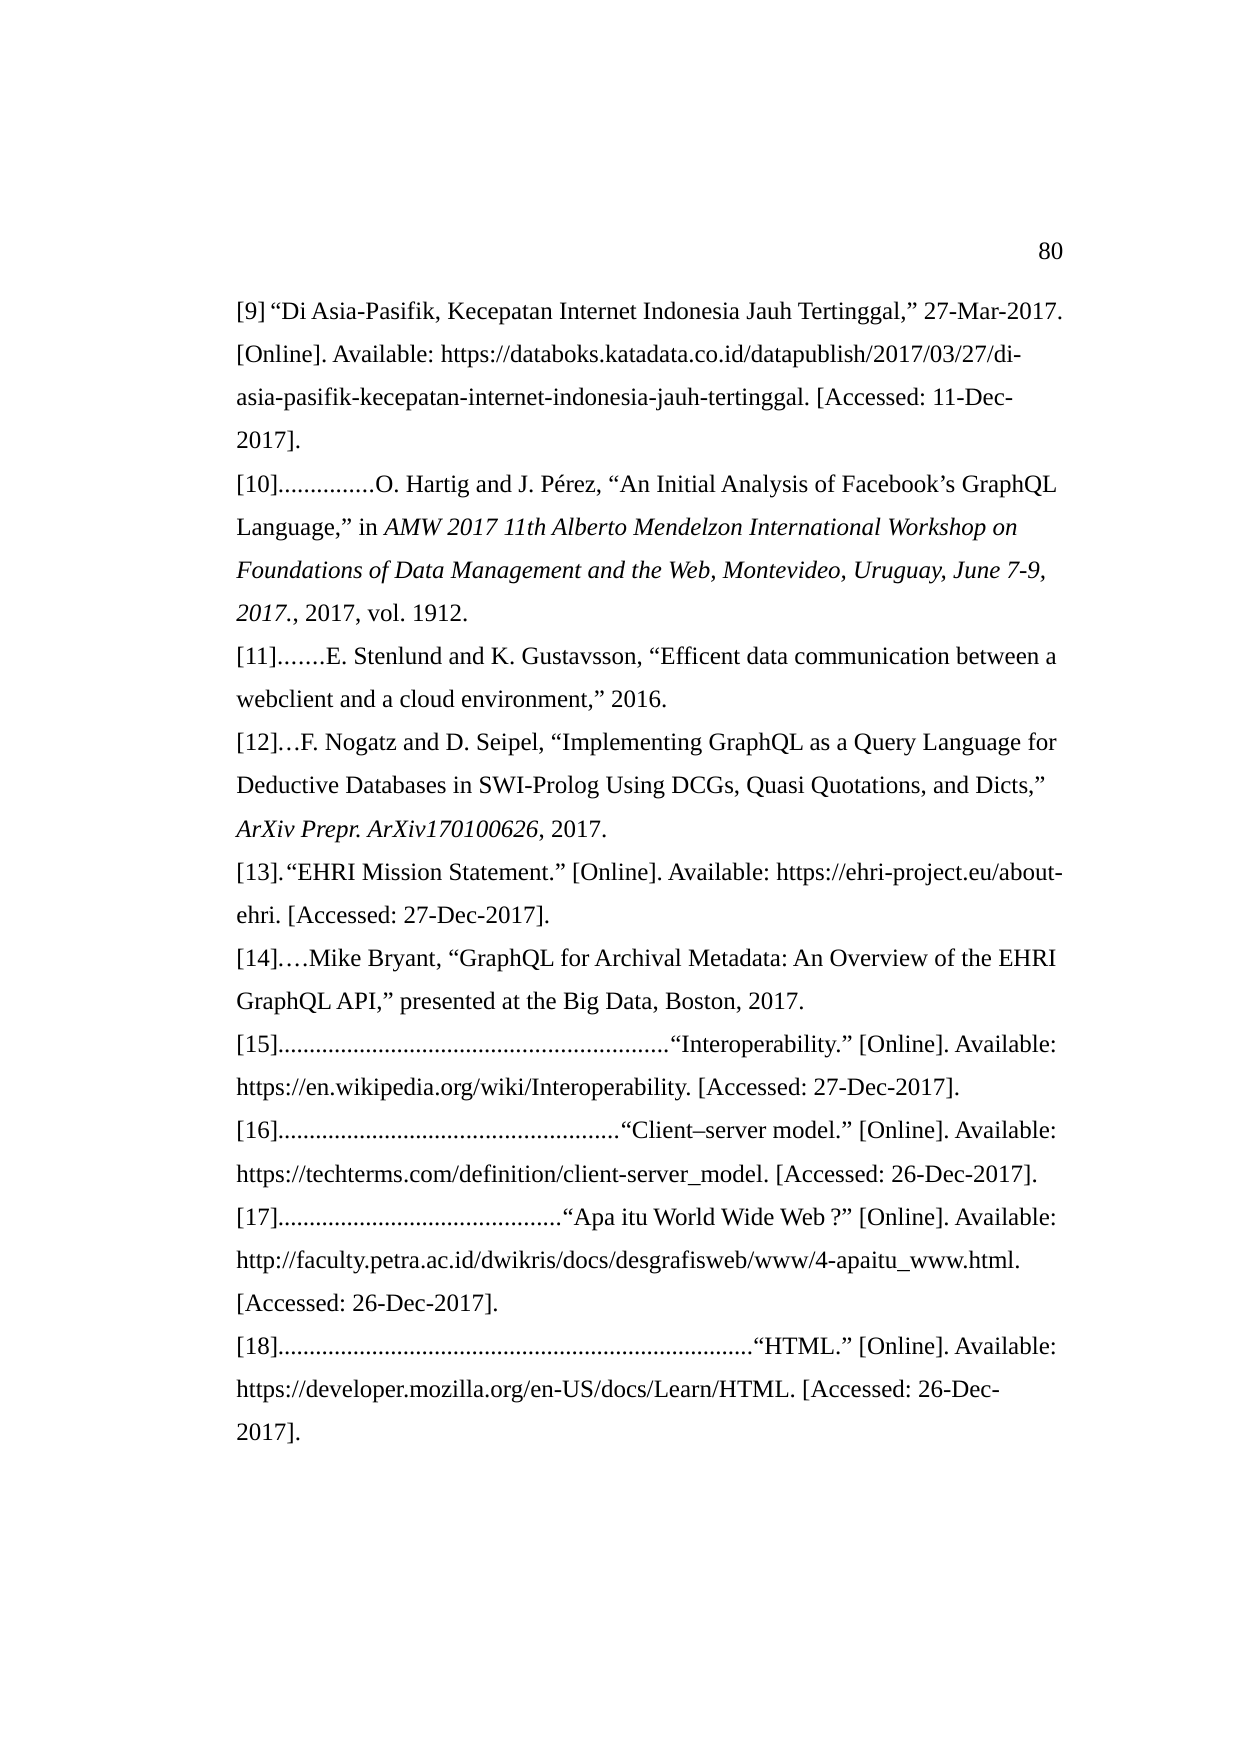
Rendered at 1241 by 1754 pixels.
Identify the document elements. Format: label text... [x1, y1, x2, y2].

text [13] “EHRI Mission Statement.” [Online]. Available: https://ehri-project.eu/about-ehri. [Accessed: 27-Dec-2017]. [236, 857, 1063, 929]
text [9] “Di Asia-Pasifik, Kecepatan Internet Indonesia Jauh Tertinggal,” 27-Mar-2017. [Online]. Available: https://databoks.katadata.co.id/datapublish/2017/03/27/di-asia-pasifik-kecepatan-internet-indonesia-jauh-tertinggal. [Accessed: 11-Dec-2017]. [236, 296, 1063, 454]
text [12] F. Nogatz and D. Seipel, “Implementing GraphQL as a Query Language for Deductive Databases in SWI-Prolog Using DCGs, Quasi Quotations, and Dicts,” ArXiv Prepr. ArXiv170100626, 2017. [236, 727, 1063, 842]
text [15] “Interoperability.” [Online]. Available: https://en.wikipedia.org/wiki/Interoperability. [Accessed: 27-Dec-2017]. [236, 1029, 1063, 1101]
text [17] “Apa itu World Wide Web ?” [Online]. Available: http://faculty.petra.ac.id/dwikris/docs/desgrafisweb/www/4-apaitu_www.html. [Accessed: 26-Dec-2017]. [236, 1202, 1063, 1317]
text [16] “Client–server model.” [Online]. Available: https://techterms.com/definition/client-server_model. [Accessed: 26-Dec-2017]. [236, 1116, 1063, 1187]
text [18] “HTML.” [Online]. Available: https://developer.mozilla.org/en-US/docs/Learn/HTML. [Accessed: 26-Dec-2017]. [236, 1331, 1063, 1446]
text [14] Mike Bryant, “GraphQL for Archival Metadata: An Overview of the EHRI GraphQL API,” presented at the Big Data, Boston, 2017. [236, 943, 1063, 1015]
text [10] O. Hartig and J. Pérez, “An Initial Analysis of Facebook’s GraphQL Language,” in AMW 2017 11th Alberto Mendelzon International Workshop on Foundations of Data Management and the Web, Montevideo, Uruguay, June 7-9, 2017., 2017, vol. 1912. [236, 469, 1063, 627]
text [11] E. Stenlund and K. Gustavsson, “Efficent data communication between a webclient and a cloud environment,” 2016. [236, 641, 1063, 713]
